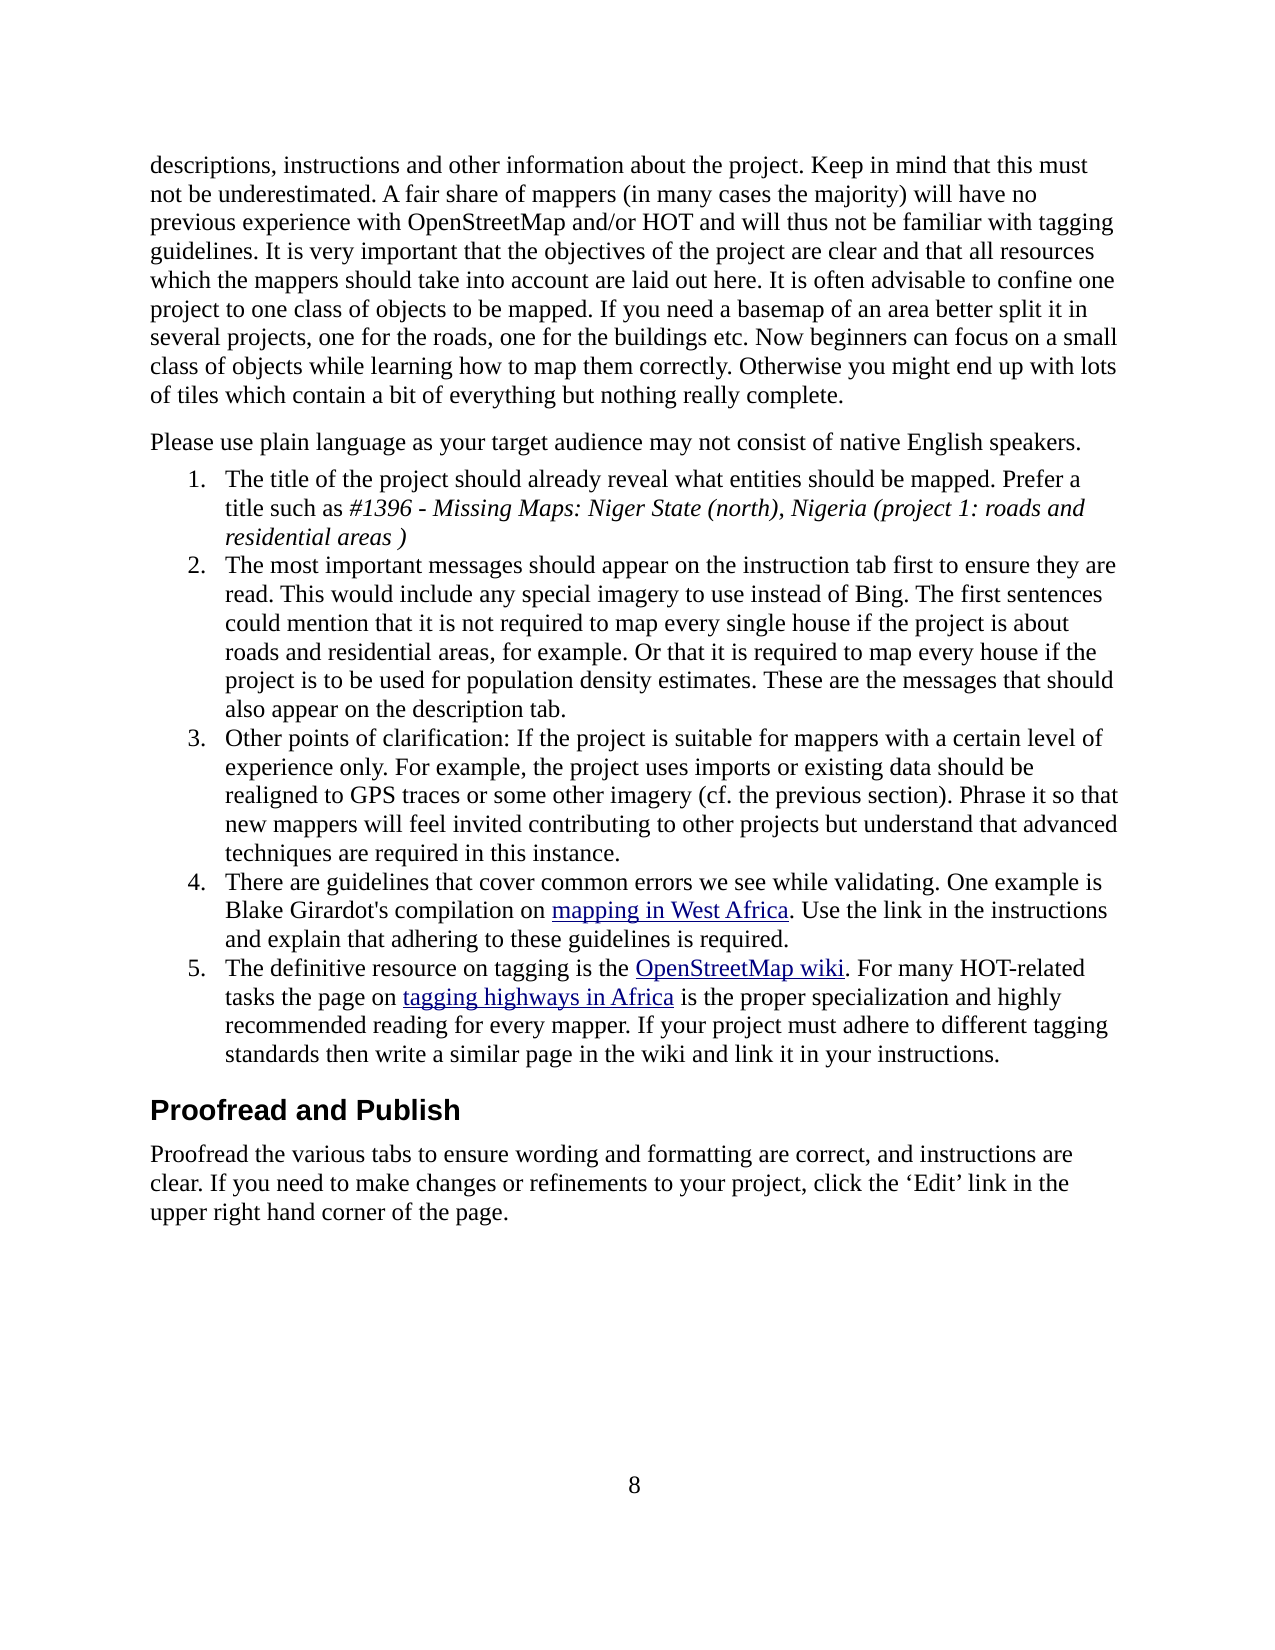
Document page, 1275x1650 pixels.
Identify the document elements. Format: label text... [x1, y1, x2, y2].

text Please use plain language as your target audience may not consist of native English speakers. [150, 427, 1125, 455]
text Proofread the various tabs to ensure wording and formatting are correct, and instructions are clear. If you need to make changes or refinements to your project, click the ‘Edit’ link in the upper right hand corner of the page. [150, 1139, 1125, 1225]
list The title of the project should already reveal what entities should be mapped. Prefer a title such as #1396 - Missing Maps: Niger State (north), Nigeria (project 1: roads and residential areas ) [187, 464, 1125, 551]
list There are guidelines that cover common errors we see while validating. One example is Blake Girardot's compilation on mapping in West Africa. Use the link in the instructions and explain that adhering to these guidelines is required. [187, 867, 1125, 953]
list Other points of clarification: If the project is suitable for mappers with a certain level of experience only. For example, the project uses imports or existing data should be realigned to GPS traces or some other imagery (cf. the previous section). Phrase it so that new mappers will feel invited contributing to other projects but understand that advanced techniques are required in this instance. [187, 723, 1125, 867]
list The definitive resource on tagging is the OpenStreetMap wiki. For many HOT-related tasks the page on tagging highways in Africa is the proper specialization and highly recommended reading for every mapper. If your project must adhere to different tagging standards then write a similar page in the wiki and link it in your instructions. [187, 953, 1125, 1068]
list The most important messages should appear on the instruction tab first to ensure they are read. This would include any special imagery to use instead of Bing. The first sentences could mention that it is not required to map every single house if the project is about roads and residential areas, for example. Or that it is required to map every house if the project is to be used for population density estimates. These are the messages that should also appear on the description tab. [187, 551, 1125, 723]
text descriptions, instructions and other information about the project. Keep in mind that this must not be underestimated. A fair share of mappers (in many cases the majority) will have no previous experience with OpenStreetMap and/or HOT and will thus not be familiar with tagging guidelines. It is very important that the objectives of the project are clear and that all resources which the mappers should take into account are laid out here. It is often advisable to confine one project to one class of objects to be mapped. If you need a basemap of an area better split it in several projects, one for the roads, one for the buildings etc. Now beginners can focus on a small class of objects while learning how to map them correctly. Otherwise you might end up with lots of tiles which contain a bit of everything but nothing really complete. [150, 150, 1125, 409]
subtitle Proofread and Publish [150, 1093, 1125, 1127]
